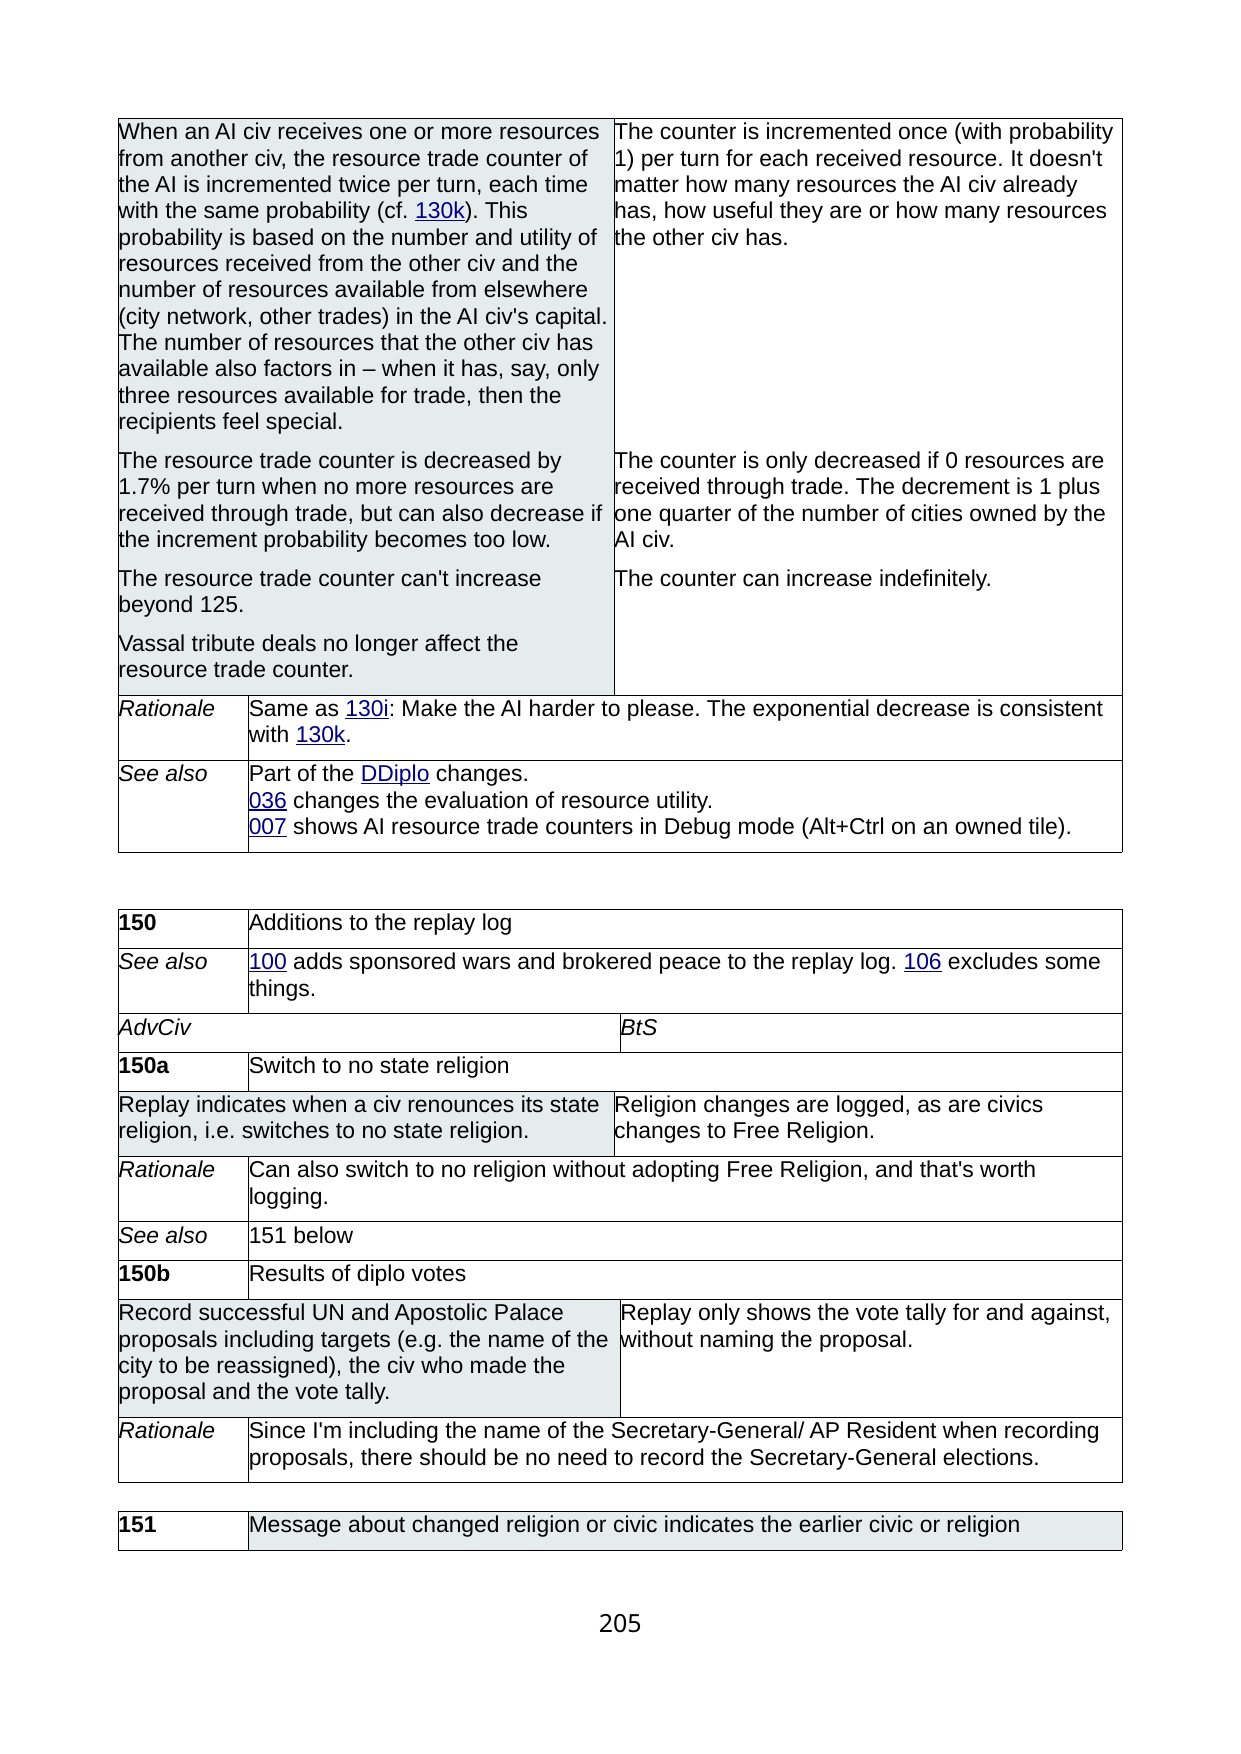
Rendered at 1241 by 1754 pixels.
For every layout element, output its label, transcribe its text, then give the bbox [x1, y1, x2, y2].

table_cell See also [119, 761, 248, 852]
table_cell 150a [119, 1053, 248, 1091]
table_cell Rationale [119, 1418, 248, 1482]
table_cell Replay indicates when a civ renounces its state religion, i.e. switches to no state religion. [119, 1092, 614, 1156]
table_cell Can also switch to no religion without adopting Free Religion, and that's worth logging. [249, 1157, 1122, 1221]
table_cell 150b [119, 1261, 248, 1299]
table_cell Results of diplo votes [249, 1261, 1122, 1299]
table_cell Record successful UN and Apostolic Palace proposals including targets (e.g. the name of the city to be reassigned), the civ who made the proposal and the vote tally. [119, 1300, 620, 1417]
table_cell Rationale [119, 696, 248, 760]
table_cell The counter is incremented once (with probability 1) per turn for each received resource. It doesn't matter how many resources the AI civ already has, how useful they are or how many resources the other civ has. The counter is only decreased if 0 resources are received through trade. The decrement is 1 plus one quarter of the number of cities owned by the AI civ. The counter can increase indefinitely. [615, 119, 1122, 695]
table_cell See also [119, 949, 248, 1013]
table_header 150 [119, 910, 248, 948]
table_cell BtS [621, 1014, 1122, 1052]
table_cell AdvCiv [119, 1014, 620, 1052]
table_cell Rationale [119, 1157, 248, 1221]
table_cell When an AI civ receives one or more resources from another civ, the resource trade counter of the AI is incremented twice per turn, each time with the same probability (cf. 130k). This probability is based on the number and utility of resources received from the other civ and the number of resources available from elsewhere (city network, other trades) in the AI civ's capital. The number of resources that the other civ has available also factors in – when it has, say, only three resources available for trade, then the recipients feel special. The resource trade counter is decreased by 1.7% per turn when no more resources are received through trade, but can also decrease if the increment probability becomes too low. The resource trade counter can't increase beyond 125. Vassal tribute deals no longer affect the resource trade counter. [119, 119, 614, 695]
table_cell 100 adds sponsored wars and brokered peace to the replay log. 106 excludes some things. [249, 949, 1122, 1013]
table_cell Part of the DDiplo changes. 036 changes the evaluation of resource utility. 007 shows AI resource trade counters in Debug mode (Alt+Ctrl on an owned tile). [249, 761, 1122, 852]
table_cell Replay only shows the vote tally for and against, without naming the proposal. [621, 1300, 1122, 1417]
table_cell 151 below [249, 1222, 1122, 1260]
table_cell Same as 130i: Make the AI harder to please. The exponential decrease is consistent with 130k. [249, 696, 1122, 760]
table_header Message about changed religion or civic indicates the earlier civic or religion [249, 1512, 1122, 1550]
table_cell Switch to no state religion [249, 1053, 1122, 1091]
table_header Additions to the replay log [249, 910, 1122, 948]
table_header 151 [119, 1512, 248, 1550]
table_cell Since I'm including the name of the Secretary-General/ AP Resident when recording proposals, there should be no need to record the Secretary-General elections. [249, 1418, 1122, 1482]
table_cell See also [119, 1222, 248, 1260]
table_cell Religion changes are logged, as are civics changes to Free Religion. [615, 1092, 1122, 1156]
